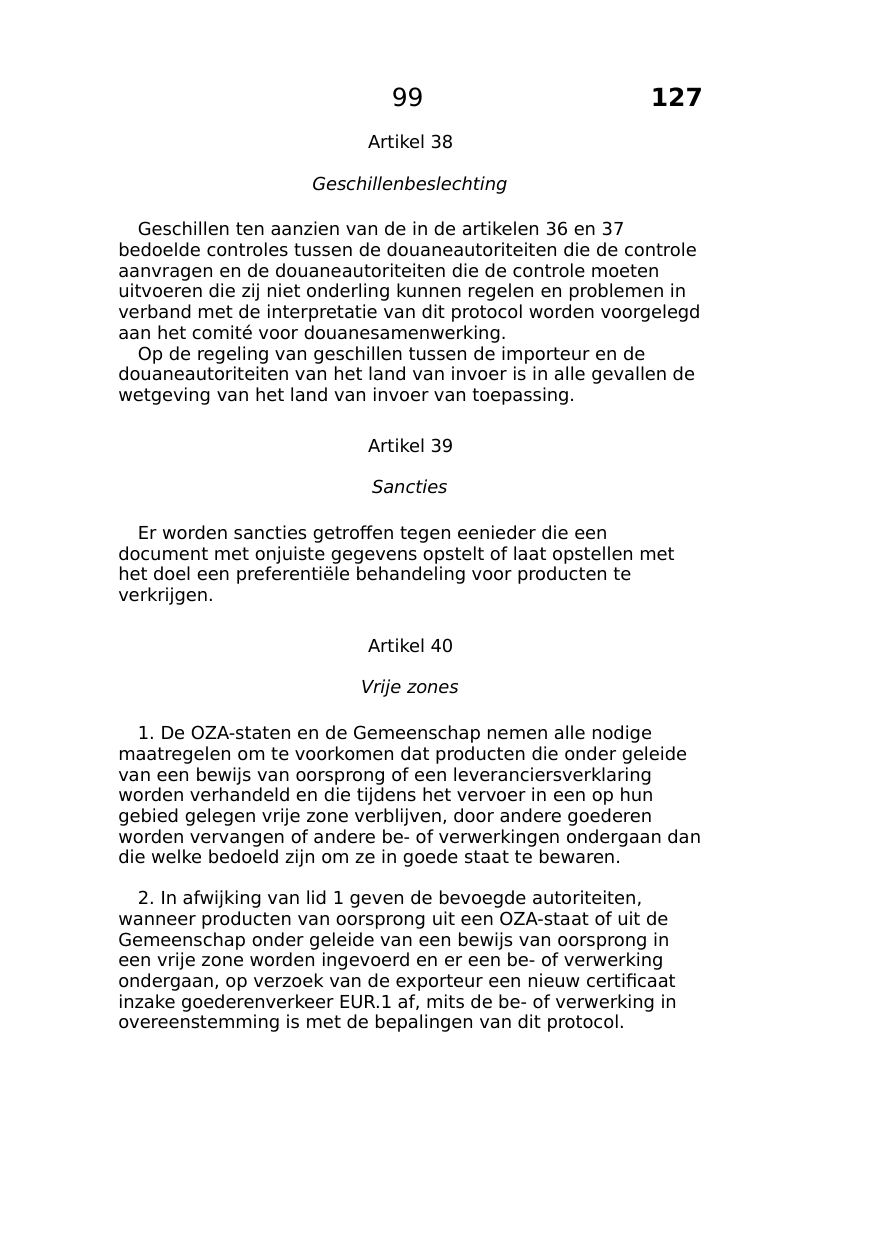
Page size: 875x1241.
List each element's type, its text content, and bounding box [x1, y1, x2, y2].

subtitle Artikel 38 Geschillenbeslechting [118, 132, 703, 194]
subtitle Artikel 39 Sancties [118, 436, 703, 498]
text Op de regeling van geschillen tussen de importeur en de douaneautoriteiten van het land van invoer is in alle gevallen de wetgeving van het land van invoer van toepassing. [118, 343, 703, 406]
text 2. In afwijking van lid 1 geven de bevoegde autoriteiten, wanneer producten van oorsprong uit een OZA-staat of uit de Gemeenschap onder geleide van een bewijs van oorsprong in een vrije zone worden ingevoerd en er een be- of verwerking ondergaan, op verzoek van de exporteur een nieuw certificaat inzake goederenverkeer EUR.1 af, mits de be- of verwerking in overeenstemming is met de bepalingen van dit protocol. [118, 888, 703, 1033]
text Er worden sancties getroffen tegen eenieder die een document met onjuiste gegevens opstelt of laat opstellen met het doel een preferentiële behandeling voor producten te verkrijgen. [118, 523, 703, 606]
subtitle Artikel 40 Vrije zones [118, 636, 703, 698]
text Geschillen ten aanzien van de in de artikelen 36 en 37 bedoelde controles tussen de douaneautoriteiten die de controle aanvragen en de douaneautoriteiten die de controle moeten uitvoeren die zij niet onderling kunnen regelen en problemen in verband met de interpretatie van dit protocol worden voorgelegd aan het comité voor douanesamenwerking. [118, 219, 703, 343]
text 1. De OZA-staten en de Gemeenschap nemen alle nodige maatregelen om te voorkomen dat producten die onder geleide van een bewijs van oorsprong of een leveranciersverklaring worden verhandeld en die tijdens het vervoer in een op hun gebied gelegen vrije zone verblijven, door andere goederen worden vervangen of andere be- of verwerkingen ondergaan dan die welke bedoeld zijn om ze in goede staat te bewaren. [118, 723, 703, 868]
